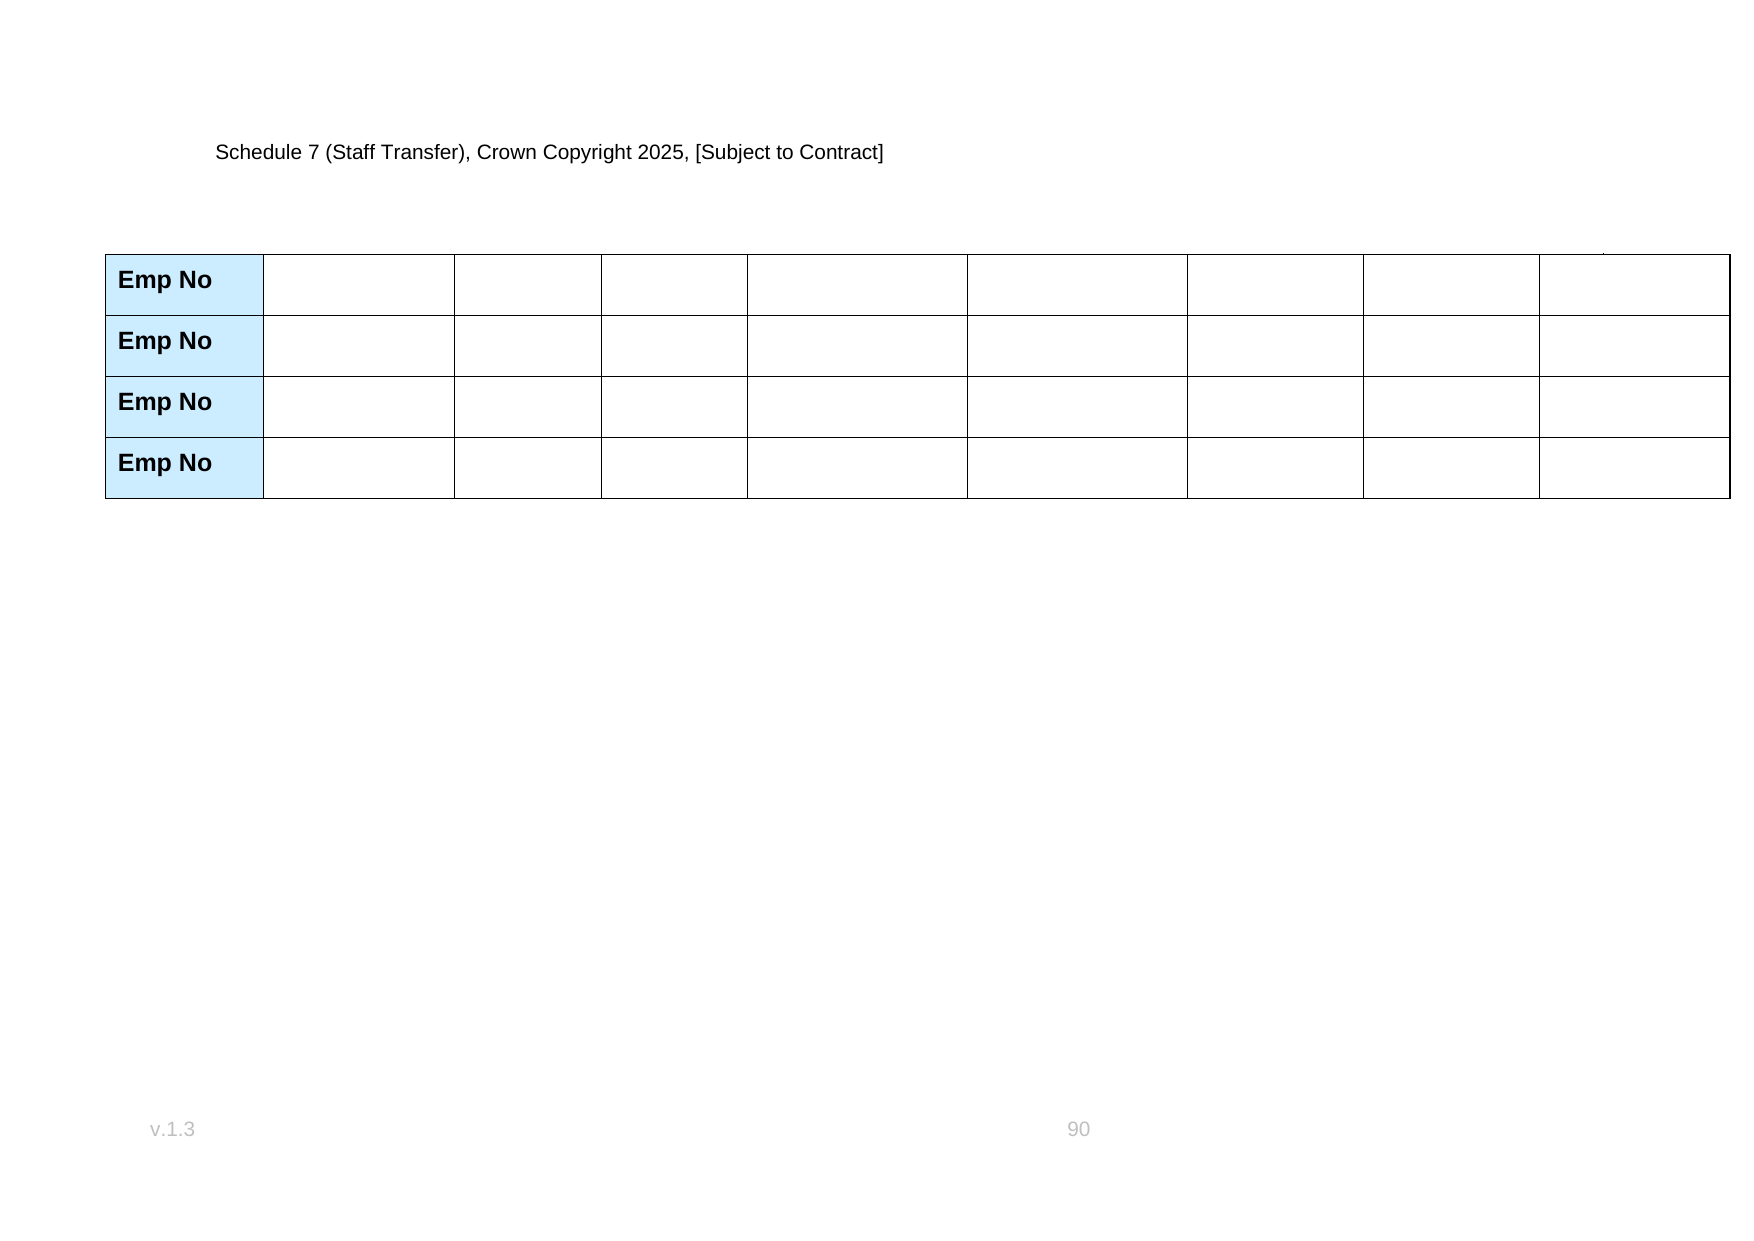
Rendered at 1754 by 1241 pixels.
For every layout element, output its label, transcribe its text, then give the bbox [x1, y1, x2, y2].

table_cell [455, 255, 601, 315]
table_cell [1188, 438, 1363, 498]
table_cell Emp No [106, 438, 263, 498]
table_cell [1540, 438, 1729, 498]
table_cell [1188, 255, 1363, 315]
table_cell Emp No [106, 377, 263, 437]
table_cell [1540, 377, 1729, 437]
table_cell [602, 316, 747, 376]
table_cell [1188, 377, 1363, 437]
table_cell [968, 316, 1187, 376]
table_cell [748, 316, 967, 376]
table_cell [1188, 316, 1363, 376]
table_cell [968, 438, 1187, 498]
table_cell [1540, 316, 1729, 376]
table_cell [748, 255, 967, 315]
table_cell [1364, 438, 1539, 498]
table_cell [968, 255, 1187, 315]
table_cell [455, 316, 601, 376]
table_cell [455, 438, 601, 498]
table_cell [1364, 377, 1539, 437]
table_cell [264, 377, 454, 437]
table_cell [602, 377, 747, 437]
table_cell Emp No [106, 255, 263, 315]
table_cell [1364, 255, 1539, 315]
table_cell [455, 377, 601, 437]
table_cell [1540, 255, 1729, 315]
table_cell Emp No [106, 316, 263, 376]
table_cell [264, 255, 454, 315]
table_cell [748, 377, 967, 437]
table_cell [264, 316, 454, 376]
table_cell [968, 377, 1187, 437]
table_cell [602, 255, 747, 315]
table_cell [1364, 316, 1539, 376]
table_cell [748, 438, 967, 498]
table_cell [264, 438, 454, 498]
table_cell [602, 438, 747, 498]
